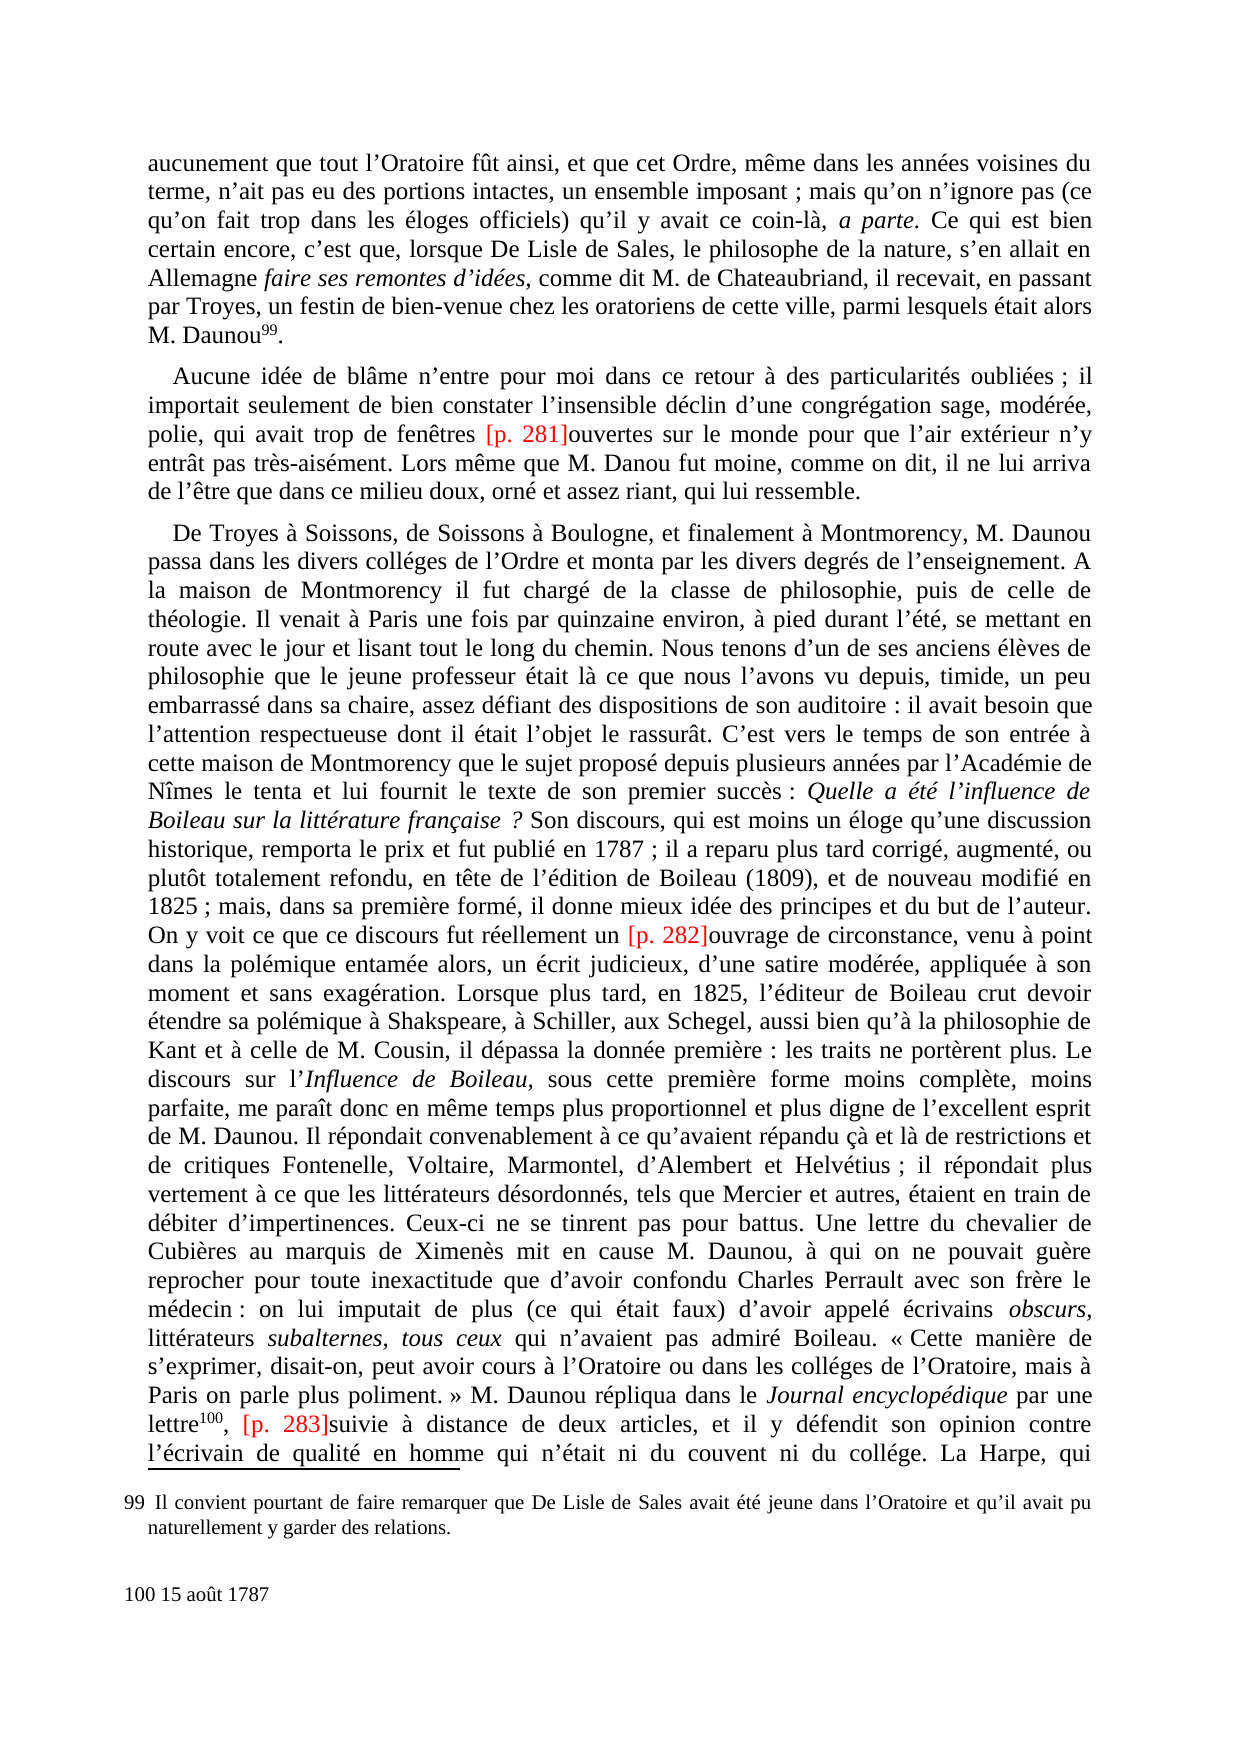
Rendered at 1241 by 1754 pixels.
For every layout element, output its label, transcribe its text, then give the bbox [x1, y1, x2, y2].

text Aucune idée de blâme n’entre pour moi dans ce retour à des particularités oubliées ; il importait seulement de bien constater l’insensible déclin d’une congrégation sage, modérée, polie, qui avait trop de fenêtres [p. 281]ouvertes sur le monde pour que l’air extérieur n’y entrât pas très-aisément. Lors même que M. Danou fut moine, comme on dit, il ne lui arriva de l’être que dans ce milieu doux, orné et assez riant, qui lui ressemble. [148, 361, 1093, 505]
text Il convient pourtant de faire remarquer que De Lisle de Sales avait été jeune dans l’Oratoire et qu’il avait pu naturellement y garder des relations. [124, 1490, 1093, 1540]
text De Troyes à Soissons, de Soissons à Boulogne, et finalement à Montmorency, M. Daunou passa dans les divers colléges de l’Ordre et monta par les divers degrés de l’enseignement. A la maison de Montmorency il fut chargé de la classe de philosophie, puis de celle de théologie. Il venait à Paris une fois par quinzaine environ, à pied durant l’été, se mettant en route avec le jour et lisant tout le long du chemin. Nous tenons d’un de ses anciens élèves de philosophie que le jeune professeur était là ce que nous l’avons vu depuis, timide, un peu embarrassé dans sa chaire, assez défiant des dispositions de son auditoire : il avait besoin que l’attention respectueuse dont il était l’objet le rassurât. C’est vers le temps de son entrée à cette maison de Montmorency que le sujet proposé depuis plusieurs années par l’Académie de Nîmes le tenta et lui fournit le texte de son premier succès : Quelle a été l’influence de Boileau sur la littérature française ? Son discours, qui est moins un éloge qu’une discussion historique, remporta le prix et fut publié en 1787 ; il a reparu plus tard corrigé, augmenté, ou plutôt totalement refondu, en tête de l’édition de Boileau (1809), et de nouveau modifié en 1825 ; mais, dans sa première formé, il donne mieux idée des principes et du but de l’auteur. On y voit ce que ce discours fut réellement un [p. 282]ouvrage de circonstance, venu à point dans la polémique entamée alors, un écrit judicieux, d’une satire modérée, appliquée à son moment et sans exagération. Lorsque plus tard, en 1825, l’éditeur de Boileau crut devoir étendre sa polémique à Shakspeare, à Schiller, aux Schegel, aussi bien qu’à la philosophie de Kant et à celle de M. Cousin, il dépassa la donnée première : les traits ne portèrent plus. Le discours sur l’Influence de Boileau, sous cette première forme moins complète, moins parfaite, me paraît donc en même temps plus proportionnel et plus digne de l’excellent esprit de M. Daunou. Il répondait convenablement à ce qu’avaient répandu çà et là de restrictions et de critiques Fontenelle, Voltaire, Marmontel, d’Alembert et Helvétius ; il répondait plus vertement à ce que les littérateurs désordonnés, tels que Mercier et autres, étaient en train de débiter d’impertinences. Ceux-ci ne se tinrent pas pour battus. Une lettre du chevalier de Cubières au marquis de Ximenès mit en cause M. Daunou, à qui on ne pouvait guère reprocher pour toute inexactitude que d’avoir confondu Charles Perrault avec son frère le médecin : on lui imputait de plus (ce qui était faux) d’avoir appelé écrivains obscurs, littérateurs subalternes, tous ceux qui n’avaient pas admiré Boileau. « Cette manière de s’exprimer, disait-on, peut avoir cours à l’Oratoire ou dans les colléges de l’Oratoire, mais à Paris on parle plus poliment. » M. Daunou répliqua dans le Journal encyclopédique par une lettre, [p. 283]suivie à distance de deux articles, et il y défendit son opinion contre l’écrivain de qualité en homme qui n’était ni du couvent ni du collége. La Harpe, qui [148, 518, 1093, 1466]
text aucunement que tout l’Oratoire fût ainsi, et que cet Ordre, même dans les années voisines du terme, n’ait pas eu des portions intactes, un ensemble imposant ; mais qu’on n’ignore pas (ce qu’on fait trop dans les éloges officiels) qu’il y avait ce coin-là, a parte. Ce qui est bien certain encore, c’est que, lorsque De Lisle de Sales, le philosophe de la nature, s’en allait en Allemagne faire ses remontes d’idées, comme dit M. de Chateaubriand, il recevait, en passant par Troyes, un festin de bien-venue chez les oratoriens de cette ville, parmi lesquels était alors M. Daunou. [148, 148, 1093, 349]
text 15 août 1787 [124, 1581, 1093, 1606]
